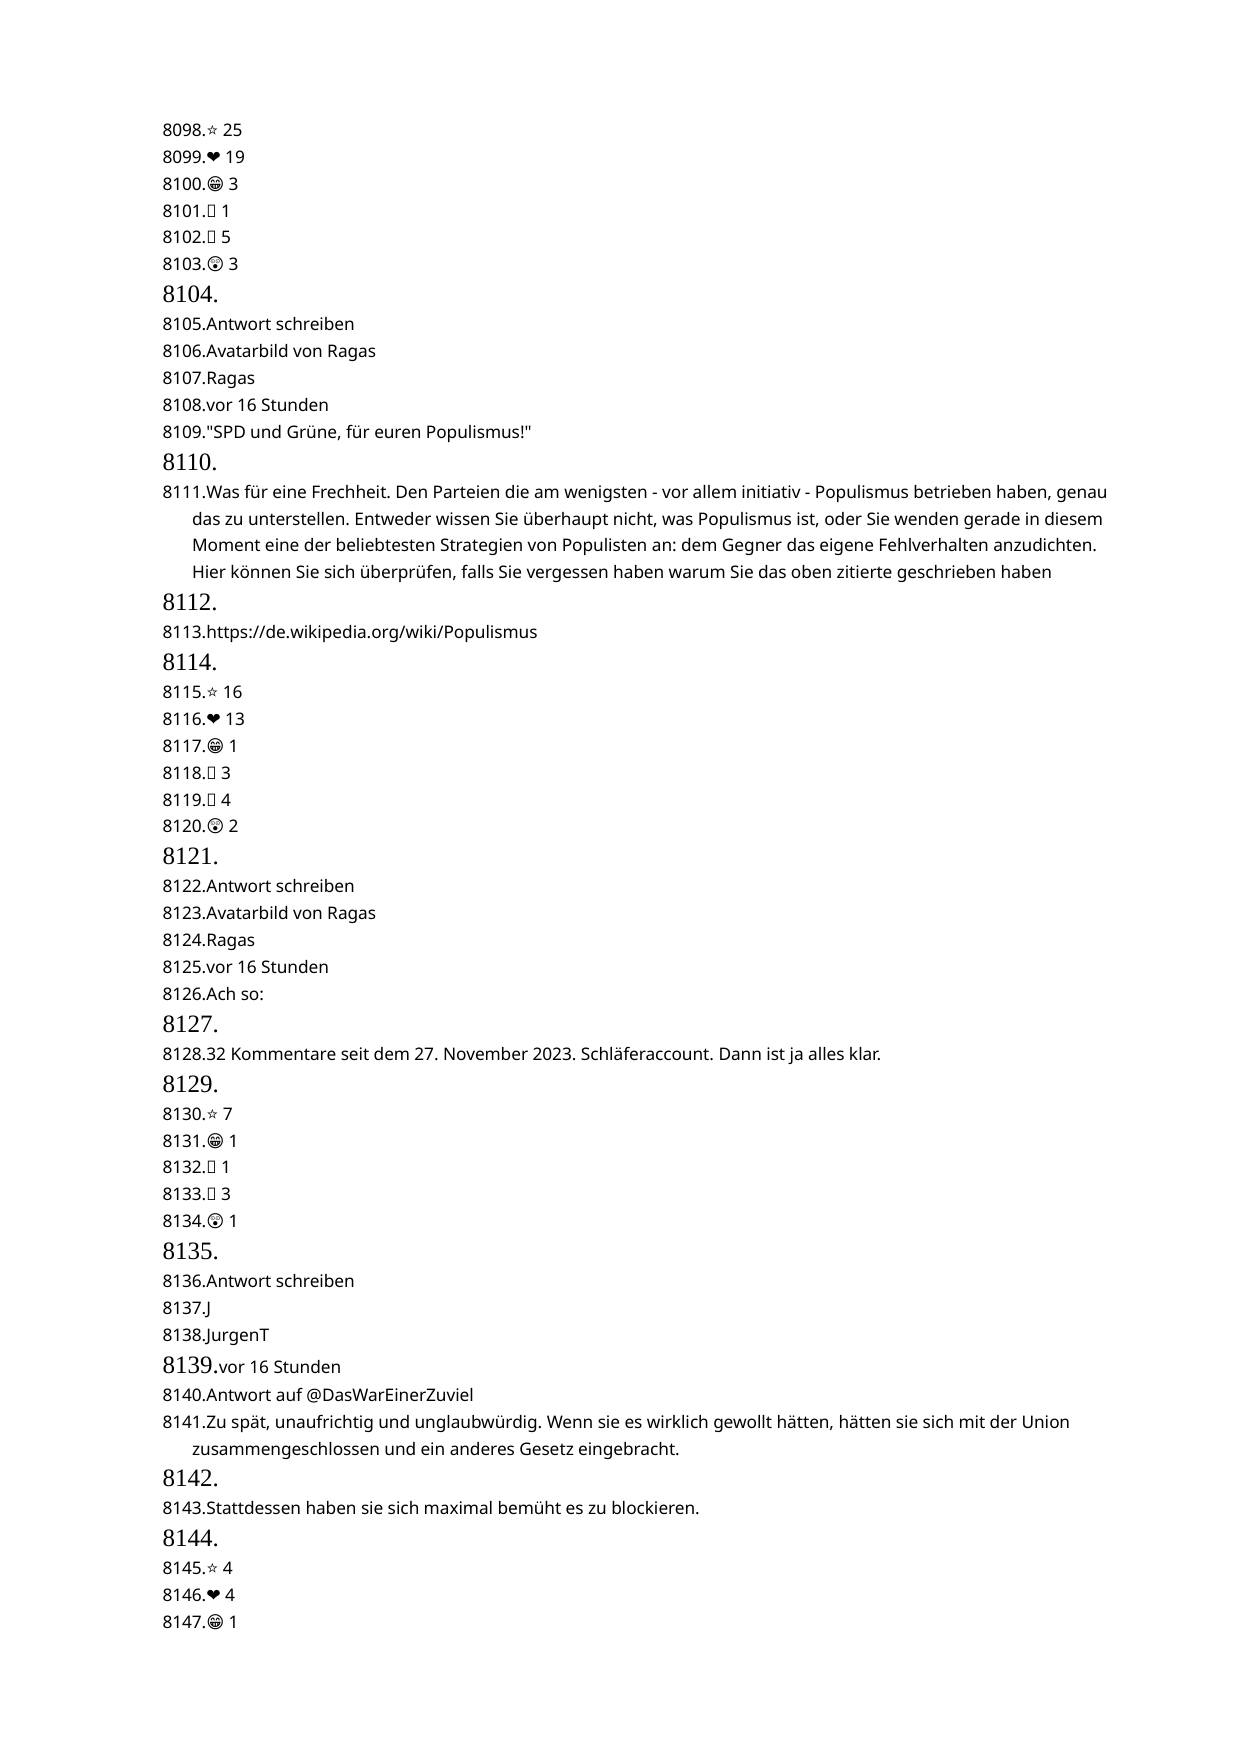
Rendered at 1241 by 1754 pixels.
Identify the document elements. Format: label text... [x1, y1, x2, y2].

list Zu spät, unaufrichtig und unglaubwürdig. Wenn sie es wirklich gewollt hätten, hätten sie sich mit der Union zusammengeschlossen und ein anderes Gesetz eingebracht. [162, 1410, 1122, 1460]
list ⭐️ 16 [162, 680, 1122, 704]
list Avatarbild von Ragas [162, 339, 1122, 363]
list Antwort schreiben [162, 1269, 1122, 1293]
list 😲 1 [162, 1209, 1122, 1233]
list Antwort schreiben [162, 312, 1122, 336]
list ⭐️ 4 [162, 1556, 1122, 1580]
list vor 16 Stunden [162, 1350, 1122, 1378]
list ❤️ 4 [162, 1583, 1122, 1607]
list Was für eine Frechheit. Den Parteien die am wenigsten - vor allem initiativ - Populismus betrieben haben, genau das zu unterstellen. Entweder wissen Sie überhaupt nicht, was Populismus ist, oder Sie wenden gerade in diesem Moment eine der beliebtesten Strategien von Populisten an: dem Gegner das eigene Fehlverhalten anzudichten. Hier können Sie sich überprüfen, falls Sie vergessen haben warum Sie das oben zitierte geschrieben haben [162, 480, 1122, 584]
list 🙁 1 [162, 1156, 1122, 1179]
list 🙁 1 [162, 199, 1122, 222]
list 😁 1 [162, 734, 1122, 757]
list Ragas [162, 928, 1122, 952]
list JurgenT [162, 1323, 1122, 1346]
list 🤨 5 [162, 226, 1122, 249]
list Avatarbild von Ragas [162, 901, 1122, 925]
list J [162, 1296, 1122, 1319]
list ❤️ 13 [162, 707, 1122, 731]
list "SPD und Grüne, für euren Populismus!" [162, 420, 1122, 443]
list 😁 1 [162, 1129, 1122, 1152]
list 🙁 3 [162, 761, 1122, 784]
list Antwort schreiben [162, 874, 1122, 898]
list 🤨 3 [162, 1182, 1122, 1206]
list Ach so: [162, 982, 1122, 1005]
list ⭐️ 25 [162, 118, 1122, 142]
list Ragas [162, 366, 1122, 389]
list 😲 3 [162, 252, 1122, 276]
list 32 Kommentare seit dem 27. November 2023. Schläferaccount. Dann ist ja alles klar. [162, 1042, 1122, 1065]
list ⭐️ 7 [162, 1102, 1122, 1125]
list vor 16 Stunden [162, 955, 1122, 978]
list https://de.wikipedia.org/wiki/Populismus [162, 620, 1122, 644]
list 🤨 4 [162, 788, 1122, 811]
list 😲 2 [162, 814, 1122, 838]
list Stattdessen haben sie sich maximal bemüht es zu blockieren. [162, 1496, 1122, 1520]
list 😁 1 [162, 1610, 1122, 1633]
list vor 16 Stunden [162, 393, 1122, 416]
list 😁 3 [162, 172, 1122, 195]
list Antwort auf @DasWarEinerZuviel [162, 1383, 1122, 1406]
list ❤️ 19 [162, 145, 1122, 168]
